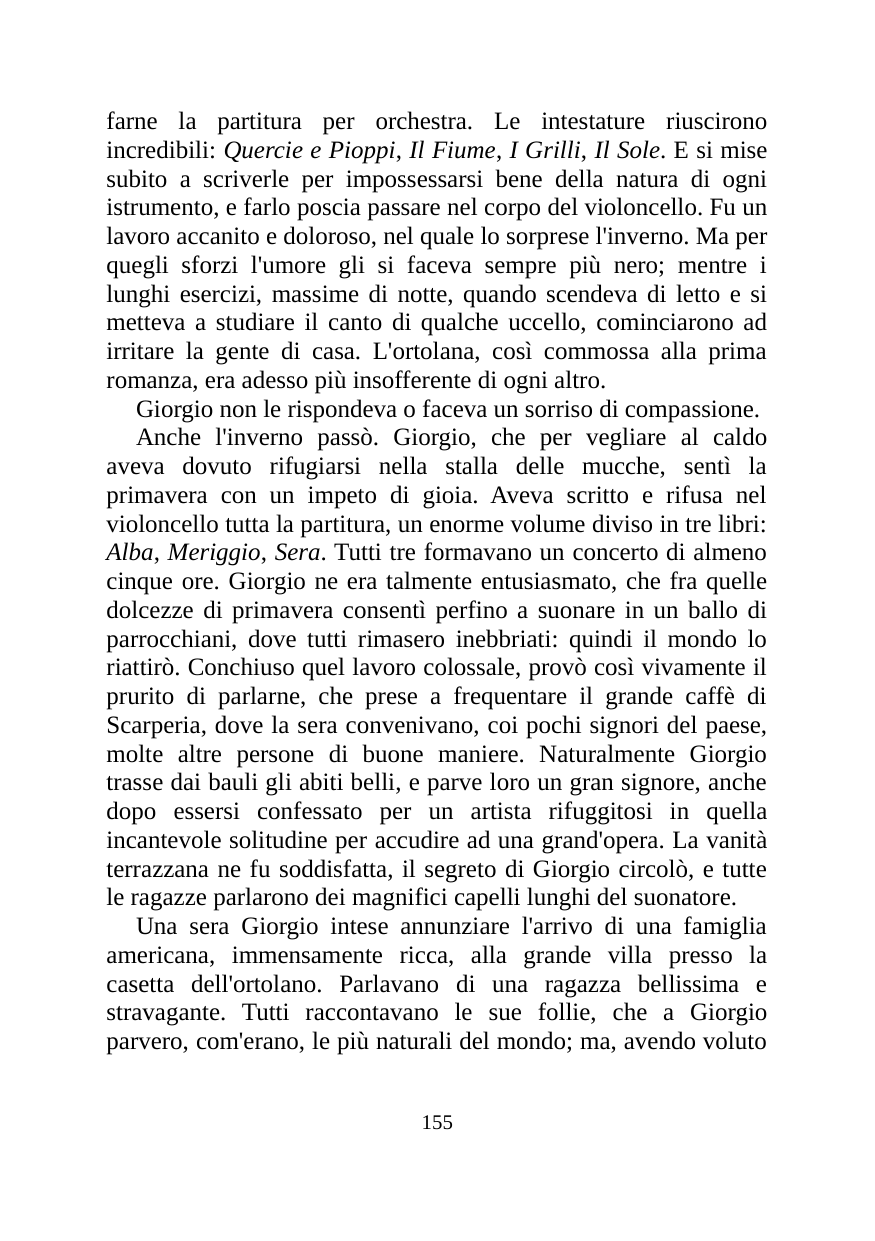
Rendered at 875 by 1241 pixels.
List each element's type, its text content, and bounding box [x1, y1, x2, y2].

text Una sera Giorgio intese annunziare l'arrivo di una famiglia americana, immensamente ricca, alla grande villa presso la casetta dell'ortolano. Parlavano di una ragazza bellissima e stravagante. Tutti raccontavano le sue follie, che a Giorgio parvero, com'erano, le più naturali del mondo; ma, avendo voluto [106, 911, 768, 1055]
text farne la partitura per orchestra. Le intestature riuscirono incredibili: Quercie e Pioppi, Il Fiume, I Grilli, Il Sole. E si mise subito a scriverle per impossessarsi bene della natura di ogni istrumento, e farlo poscia passare nel corpo del violoncello. Fu un lavoro accanito e doloroso, nel quale lo sorprese l'inverno. Ma per quegli sforzi l'umore gli si faceva sempre più nero; mentre i lunghi esercizi, massime di notte, quando scendeva di letto e si metteva a studiare il canto di qualche uccello, cominciarono ad irritare la gente di casa. L'ortolana, così commossa alla prima romanza, era adesso più insofferente di ogni altro. [106, 106, 768, 394]
text Giorgio non le rispondeva o faceva un sorriso di compassione. [106, 394, 768, 422]
text Anche l'inverno passò. Giorgio, che per vegliare al caldo aveva dovuto rifugiarsi nella stalla delle mucche, sentì la primavera con un impeto di gioia. Aveva scritto e rifusa nel violoncello tutta la partitura, un enorme volume diviso in tre libri: Alba, Meriggio, Sera. Tutti tre formavano un concerto di almeno cinque ore. Giorgio ne era talmente entusiasmato, che fra quelle dolcezze di primavera consentì perfino a suonare in un ballo di parrocchiani, dove tutti rimasero inebbriati: quindi il mondo lo riattirò. Conchiuso quel lavoro colossale, provò così vivamente il prurito di parlarne, che prese a frequentare il grande caffè di Scarperia, dove la sera convenivano, coi pochi signori del paese, molte altre persone di buone maniere. Naturalmente Giorgio trasse dai bauli gli abiti belli, e parve loro un gran signore, anche dopo essersi confessato per un artista rifuggitosi in quella incantevole solitudine per accudire ad una grand'opera. La vanità terrazzana ne fu soddisfatta, il segreto di Giorgio circolò, e tutte le ragazze parlarono dei magnifici capelli lunghi del suonatore. [106, 422, 768, 911]
